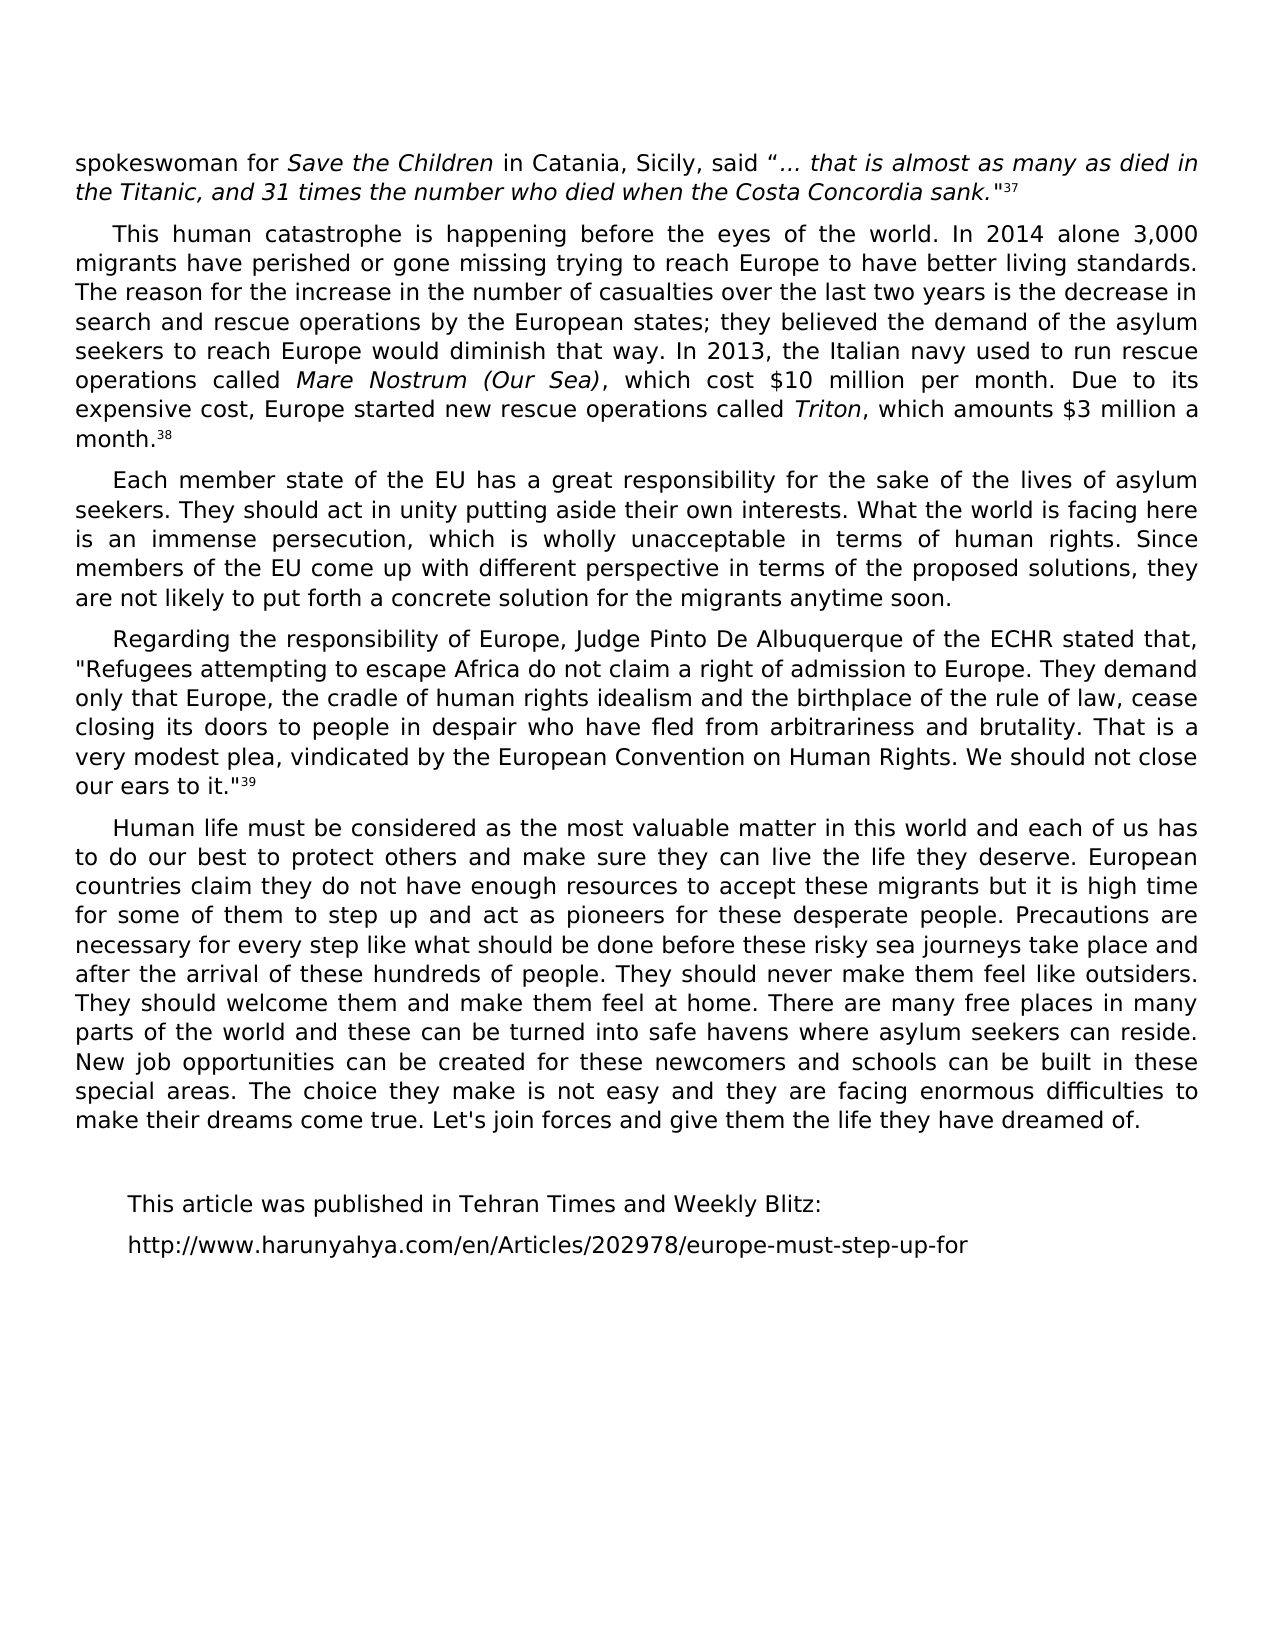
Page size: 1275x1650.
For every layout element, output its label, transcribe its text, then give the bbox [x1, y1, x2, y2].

text This article was published in Tehran Times and Weekly Blitz: [127, 1191, 1177, 1218]
text Regarding the responsibility of Europe, Judge Pinto De Albuquerque of the ECHR stated that, "Refugees attempting to escape Africa do not claim a right of admission to Europe. They demand only that Europe, the cradle of human rights idealism and the birthplace of the rule of law, cease closing its doors to people in despair who have fled from arbitrariness and brutality. That is a very modest plea, vindicated by the European Convention on Human Rights. We should not close our ears to it."39 [75, 627, 1200, 799]
text Human life must be considered as the most valuable matter in this world and each of us has to do our best to protect others and make sure they can live the life they deserve. European countries claim they do not have enough resources to accept these migrants but it is high time for some of them to step up and act as pioneers for these desperate people. Precautions are necessary for every step like what should be done before these risky sea journeys take place and after the arrival of these hundreds of people. They should never make them feel like outsiders. They should welcome them and make them feel at home. There are many free places in many parts of the world and these can be turned into safe havens where asylum seekers can reside. New job opportunities can be created for these newcomers and schools can be built in these special areas. The choice they make is not easy and they are facing enormous difficulties to make their dreams come true. Let's join forces and give them the life they have dreamed of. [75, 815, 1200, 1134]
text This human catastrophe is happening before the eyes of the world. In 2014 alone 3,000 migrants have perished or gone missing trying to reach Europe to have better living standards. The reason for the increase in the number of casualties over the last two years is the decrease in search and rescue operations by the European states; they believed the demand of the asylum seekers to reach Europe would diminish that way. In 2013, the Italian navy used to run rescue operations called Mare Nostrum (Our Sea), which cost $10 million per month. Due to its expensive cost, Europe started new rescue operations called Triton, which amounts $3 million a month.38 [75, 221, 1200, 453]
text Each member state of the EU has a great responsibility for the sake of the lives of asylum seekers. They should act in unity putting aside their own interests. What the world is facing here is an immense persecution, which is wholly unacceptable in terms of human rights. Since members of the EU come up with different perspective in terms of the proposed solutions, they are not likely to put forth a concrete solution for the migrants anytime soon. [75, 468, 1200, 611]
text http://www.harunyahya.com/en/Articles/202978/europe-must-step-up-for [127, 1233, 1177, 1259]
text spokeswoman for Save the Children in Catania, Sicily, said “... that is almost as many as died in the Titanic, and 31 times the number who died when the Costa Concordia sank."37 [75, 150, 1200, 206]
